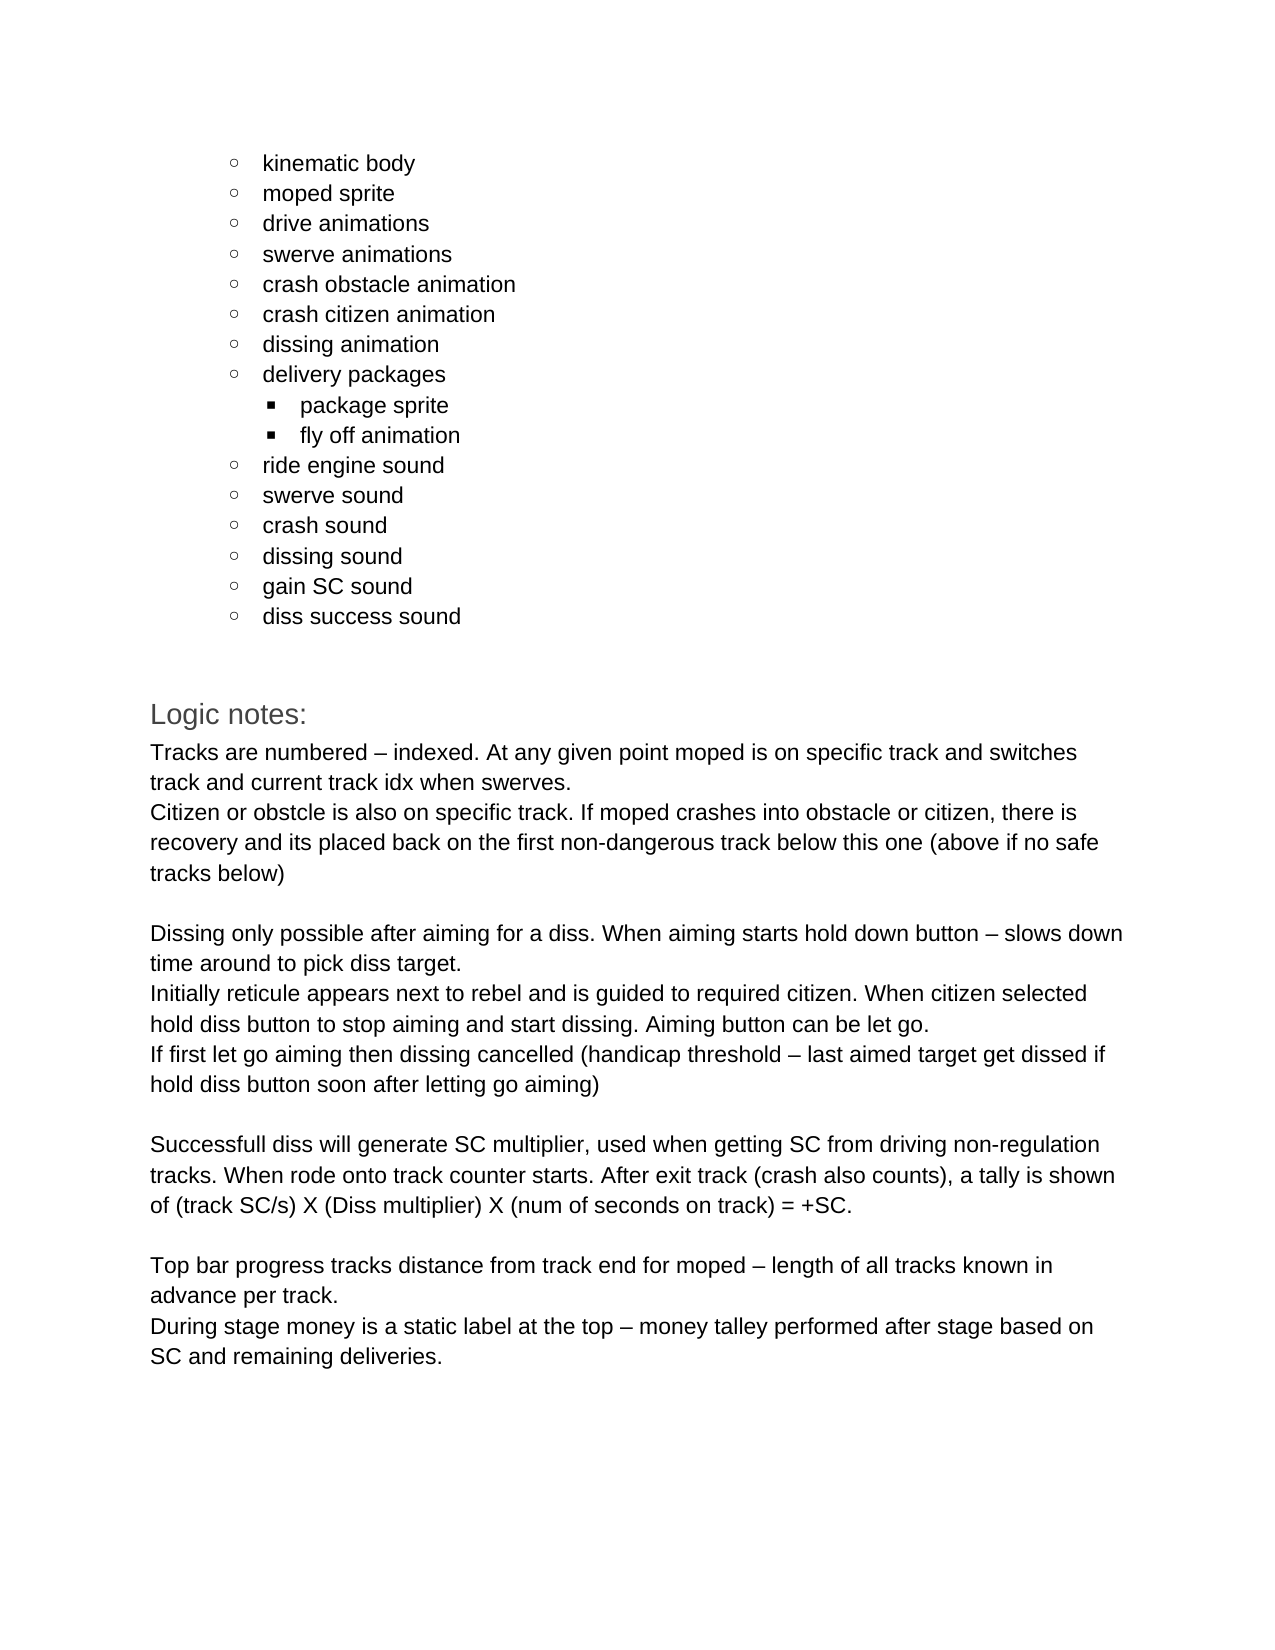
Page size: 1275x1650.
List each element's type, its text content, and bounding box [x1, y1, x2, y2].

text Citizen or obstcle is also on specific track. If moped crashes into obstacle or citizen, there is recovery and its placed back on the first non-dangerous track below this one (above if no safe tracks below) [150, 799, 1125, 886]
text Initially reticule appears next to rebel and is guided to required citizen. When citizen selected hold diss button to stop aiming and start dissing. Aiming button can be let go. [150, 980, 1125, 1037]
list crash citizen animation [225, 301, 1125, 327]
list ride engine sound [225, 452, 1125, 478]
list crash sound [225, 512, 1125, 539]
list delivery packages [225, 361, 1125, 388]
text If first let go aiming then dissing cancelled (handicap threshold – last aimed target get dissed if hold diss button soon after letting go aiming) [150, 1041, 1125, 1097]
list diss success sound [225, 603, 1125, 629]
text Dissing only possible after aiming for a diss. When aiming starts hold down button – slows down time around to pick diss target. [150, 920, 1125, 977]
text Top bar progress tracks distance from track end for moped – length of all tracks known in advance per track. [150, 1252, 1125, 1309]
list gain SC sound [225, 573, 1125, 599]
list crash obstacle animation [225, 271, 1125, 297]
text During stage money is a static label at the top – money talley performed after stage based on SC and remaining deliveries. [150, 1313, 1125, 1369]
list swerve sound [225, 482, 1125, 509]
list package sprite [262, 392, 1125, 418]
list swerve animations [225, 241, 1125, 267]
text Successfull diss will generate SC multiplier, used when getting SC from driving non-regulation tracks. When rode onto track counter starts. After exit track (crash also counts), a tally is shown of (track SC/s) X (Diss multiplier) X (num of seconds on track) = +SC. [150, 1131, 1125, 1218]
list kinematic body [225, 150, 1125, 176]
subtitle Logic notes: [150, 697, 1125, 730]
list dissing sound [225, 543, 1125, 569]
list drive animations [225, 210, 1125, 237]
list fly off animation [262, 422, 1125, 448]
text Tracks are numbered – indexed. At any given point moped is on specific track and switches track and current track idx when swerves. [150, 739, 1125, 795]
list dissing animation [225, 331, 1125, 358]
list moped sprite [225, 180, 1125, 207]
